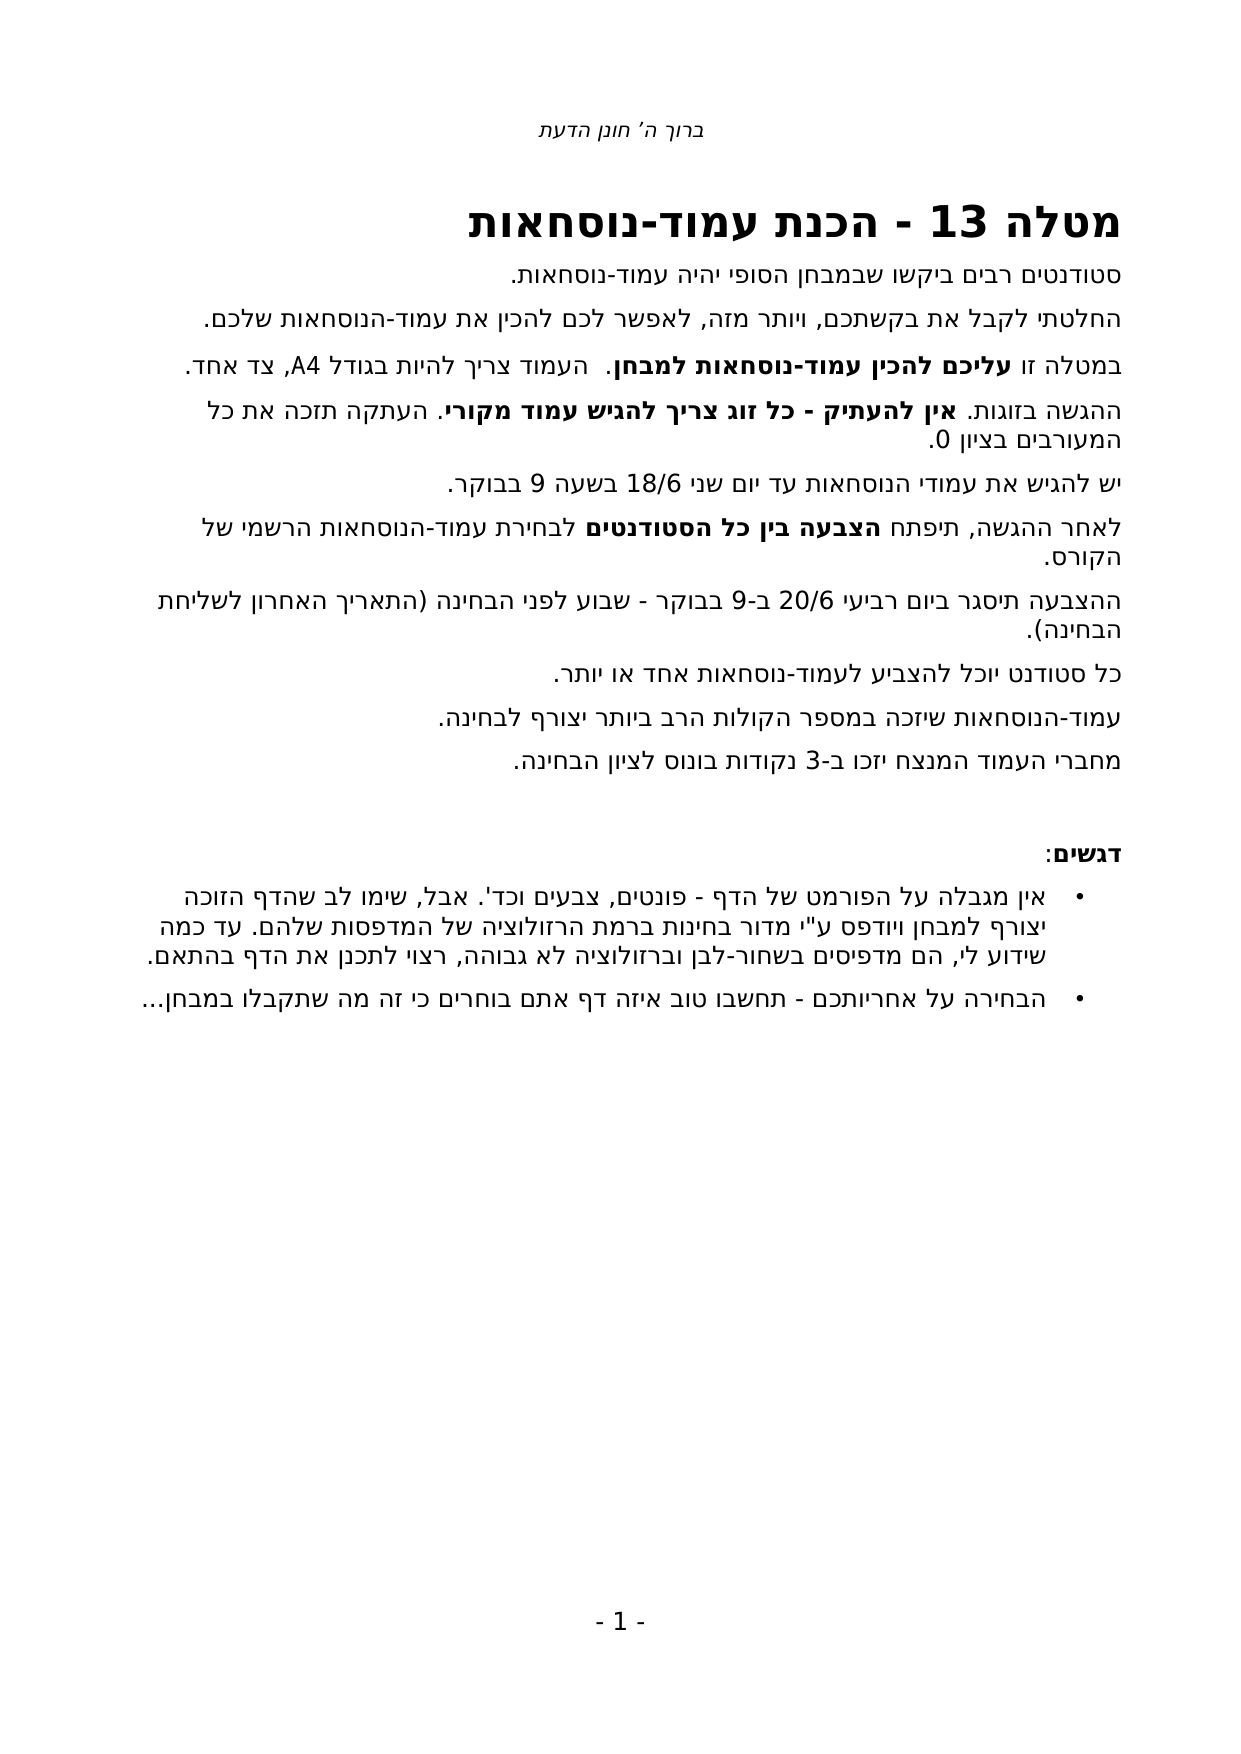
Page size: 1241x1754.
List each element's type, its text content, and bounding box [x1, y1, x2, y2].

text יש להגיש את עמודי הנוסחאות עד יום שני 18/6 בשעה 9 בבוקר. [118, 469, 1122, 498]
text עמוד-הנוסחאות שיזכה במספר הקולות הרב ביותר יצורף לבחינה. [118, 703, 1122, 732]
list הבחירה על אחריותכם - תחשבו טוב איזה דף אתם בוחרים כי זה מה שתקבלו במבחן... [118, 985, 1084, 1014]
text במטלה זו עליכם להכין עמוד-נוסחאות למבחן. העמוד צריך להיות בגודל A4, צד אחד. [118, 348, 1122, 382]
text לאחר ההגשה, תיפתח הצבעה בין כל הסטודנטים לבחירת עמוד-הנוסחאות הרשמי של הקורס. [118, 513, 1122, 571]
subtitle מטלה 13 - הכנת עמוד-נוסחאות [118, 197, 1122, 248]
text סטודנטים רבים ביקשו שבמבחן הסופי יהיה עמוד-נוסחאות. [118, 260, 1122, 289]
list אין מגבלה על הפורמט של הדף - פונטים, צבעים וכד'. אבל, שימו לב שהדף הזוכה יצורף למבחן ויודפס ע"י מדור בחינות ברמת הרזולוציה של המדפסות שלהם. עד כמה שידוע לי, הם מדפיסים בשחור-לבן וברזולוציה לא גבוהה, רצוי לתכנן את הדף בהתאם. [118, 883, 1084, 970]
text דגשים: [118, 839, 1122, 868]
text ההגשה בזוגות. אין להעתיק - כל זוג צריך להגיש עמוד מקורי. העתקה תזכה את כל המעורבים בציון 0. [118, 396, 1122, 455]
text ההצבעה תיסגר ביום רביעי 20/6 ב-9 בבוקר - שבוע לפני הבחינה (התאריך האחרון לשליחת הבחינה). [118, 586, 1122, 644]
text החלטתי לקבל את בקשתכם, ויותר מזה, לאפשר לכם להכין את עמוד-הנוסחאות שלכם. [118, 304, 1122, 333]
text מחברי העמוד המנצח יזכו ב-3 נקודות בונוס לציון הבחינה. [118, 746, 1122, 776]
text כל סטודנט יוכל להצביע לעמוד-נוסחאות אחד או יותר. [118, 659, 1122, 688]
